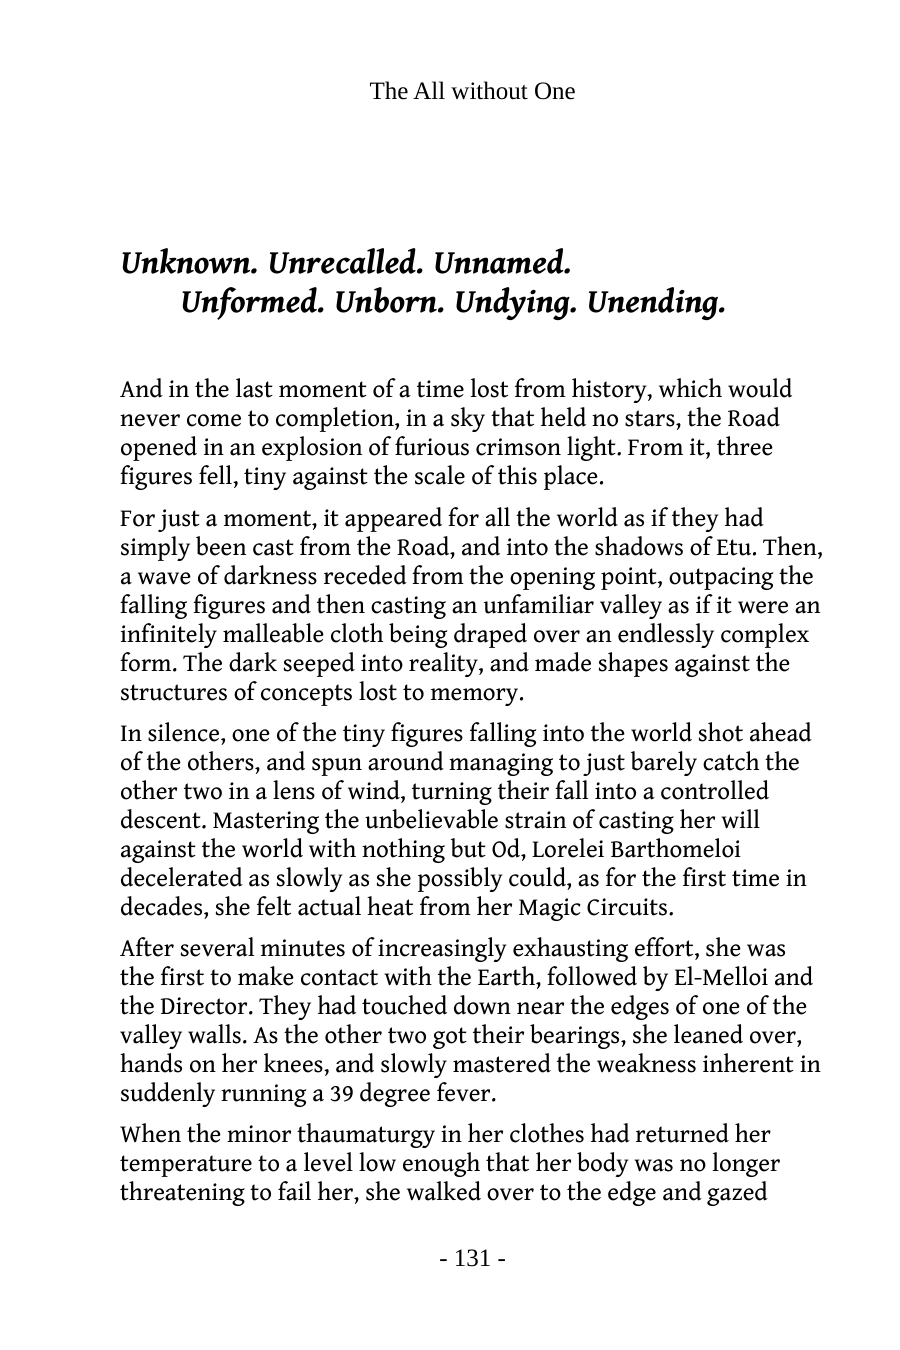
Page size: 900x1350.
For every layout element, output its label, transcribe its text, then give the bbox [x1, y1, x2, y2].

text After several minutes of increasingly exhausting effort, she was the first to make contact with the Earth, followed by El-Melloi and the Director. They had touched down near the edges of one of the valley walls. As the other two got their bearings, she leaned over, hands on her knees, and slowly mastered the weakness inherent in suddenly running a 39 degree fever. [120, 935, 825, 1108]
text And in the last moment of a time lost from history, which would never come to completion, in a sky that held no stars, the Road opened in an explosion of furious crimson light. From it, three figures fell, tiny against the scale of this place. [120, 376, 825, 492]
text For just a moment, it appeared for all the world as if they had simply been cast from the Road, and into the shadows of Etu. Then, a wave of darkness receded from the opening point, outpacing the falling figures and then casting an unfamiliar valley as if it were an infinitely malleable cloth being draped over an endlessly complex form. The dark seeped into reality, and made shapes against the structures of concepts lost to memory. [120, 504, 825, 707]
subtitle Unknown. Unrecalled. Unnamed. Unformed. Unborn. Undying. Unending. [120, 244, 825, 322]
text In silence, one of the tiny figures falling into the world shot ahead of the others, and spun around managing to just barely catch the other two in a lens of wind, turning their fall into a controlled descent. Mastering the unbelievable strain of casting her will against the world with nothing but Od, Lorelei Barthomeloi decelerated as slowly as she possibly could, as for the first time in decades, she felt actual heat from her Magic Circuits. [120, 719, 825, 922]
text When the minor thaumaturgy in her clothes had returned her temperature to a level low enough that her body was no longer threatening to fail her, she walked over to the edge and gazed [120, 1121, 825, 1208]
